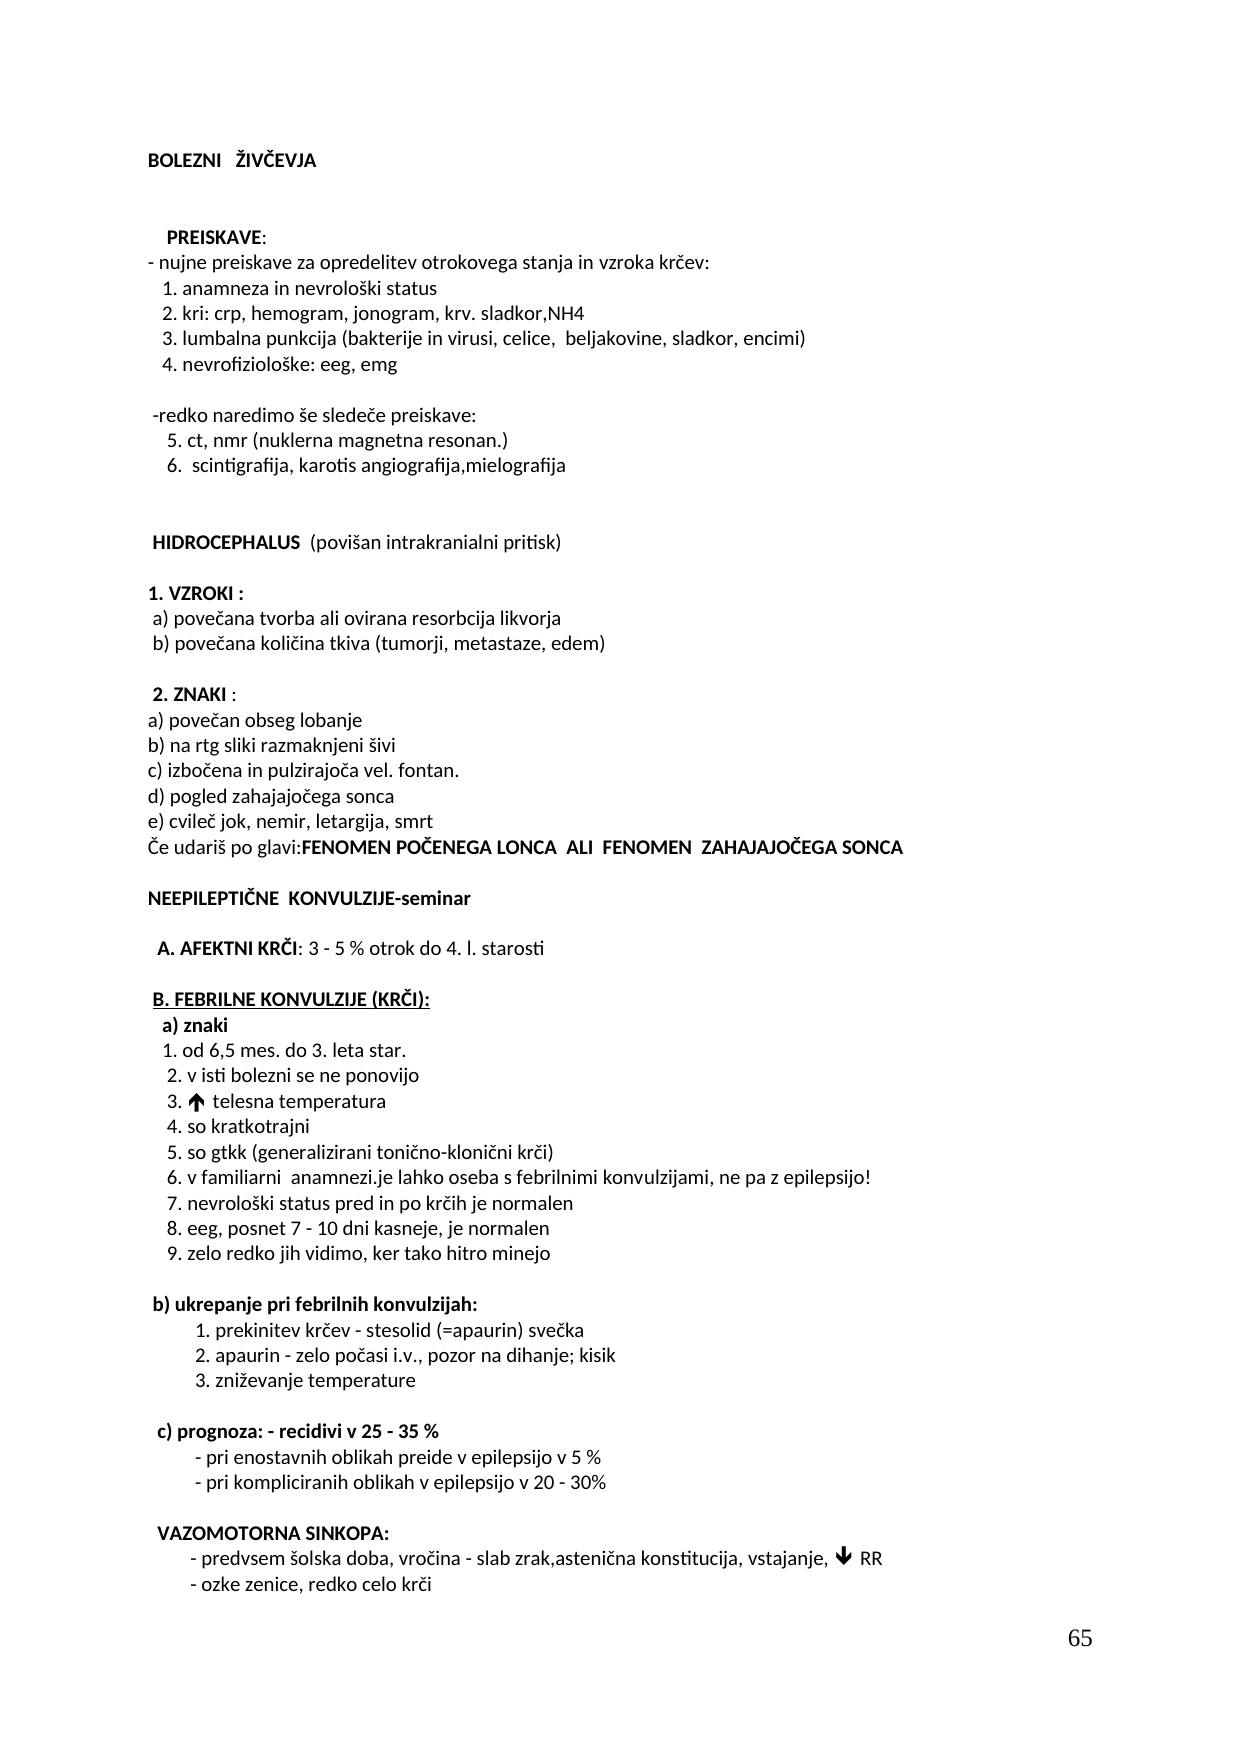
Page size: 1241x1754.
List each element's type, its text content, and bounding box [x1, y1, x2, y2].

text 6. v familiarni anamnezi.je lahko oseba s febrilnimi konvulzijami, ne pa z epilepsijo! [148, 1164, 1092, 1190]
text 2. v isti bolezni se ne ponovijo [148, 1063, 1092, 1088]
text d) pogled zahajajočega sonca [148, 783, 1092, 808]
text 2. ZNAKI : [148, 681, 1092, 707]
text 9. zelo redko jih vidimo, ker tako hitro minejo [148, 1241, 1092, 1266]
text BOLEZNI ŽIVČEVJA [148, 148, 1092, 198]
text - nujne preiskave za opredelitev otrokovega stanja in vzroka krčev: [148, 249, 1092, 275]
text - pri enostavnih oblikah preide v epilepsijo v 5 % [148, 1444, 1092, 1469]
text 4. so kratkotrajni [148, 1113, 1092, 1139]
text 2. kri: crp, hemogram, jonogram, krv. sladkor,NH4 [148, 300, 1092, 326]
text A. AFEKTNI KRČI: 3 - 5 % otrok do 4. l. starosti [148, 936, 1092, 961]
text c) prognoza: - recidivi v 25 - 35 % [148, 1418, 1092, 1444]
text 4. nevrofiziološke: eeg, emg [148, 351, 1092, 376]
text 1. prekinitev krčev - stesolid (=apaurin) svečka [148, 1317, 1092, 1342]
text B. FEBRILNE KONVULZIJE (KRČI): [148, 986, 1092, 1012]
text 6. scintigrafija, karotis angiografija,mielografija [148, 453, 1092, 478]
text PREISKAVE: [148, 224, 1092, 249]
text NEEPILEPTIČNE KONVULZIJE-seminar [148, 885, 1092, 936]
text -redko naredimo še sledeče preiskave: [148, 402, 1092, 427]
text 2. apaurin - zelo počasi i.v., pozor na dihanje; kisik [148, 1342, 1092, 1368]
text a) znaki [148, 1012, 1092, 1037]
text 5. so gtkk (generalizirani tonično-klonični krči) [148, 1139, 1092, 1164]
text c) izbočena in pulzirajoča vel. fontan. [148, 758, 1092, 783]
text 1. VZROKI : [148, 580, 1092, 605]
text VAZOMOTORNA SINKOPA: [148, 1520, 1092, 1546]
text 7. nevrološki status pred in po krčih je normalen [148, 1190, 1092, 1215]
text b) povečana količina tkiva (tumorji, metastaze, edem) [148, 631, 1092, 656]
text 8. eeg, posnet 7 - 10 dni kasneje, je normalen [148, 1215, 1092, 1241]
text - pri kompliciranih oblikah v epilepsijo v 20 - 30% [148, 1469, 1092, 1495]
text e) cvileč jok, nemir, letargija, smrt [148, 808, 1092, 834]
text 3. zniževanje temperature [148, 1368, 1092, 1393]
text 1. anamneza in nevrološki status [148, 275, 1092, 300]
text 3.  telesna temperatura [148, 1088, 1092, 1113]
text - predvsem šolska doba, vročina - slab zrak,astenična konstitucija, vstajanje,  RR [148, 1546, 1092, 1571]
text a) povečan obseg lobanje [148, 707, 1092, 732]
text 3. lumbalna punkcija (bakterije in virusi, celice, beljakovine, sladkor, encimi) [148, 326, 1092, 351]
text HIDROCEPHALUS (povišan intrakranialni pritisk) [148, 529, 1092, 554]
text Če udariš po glavi:FENOMEN POČENEGA LONCA ALI FENOMEN ZAHAJAJOČEGA SONCA [148, 834, 1092, 859]
text a) povečana tvorba ali ovirana resorbcija likvorja [148, 605, 1092, 631]
text 1. od 6,5 mes. do 3. leta star. [148, 1037, 1092, 1063]
text - ozke zenice, redko celo krči [148, 1571, 1092, 1596]
text b) ukrepanje pri febrilnih konvulzijah: [148, 1291, 1092, 1317]
text b) na rtg sliki razmaknjeni šivi [148, 732, 1092, 758]
text 5. ct, nmr (nuklerna magnetna resonan.) [148, 427, 1092, 453]
